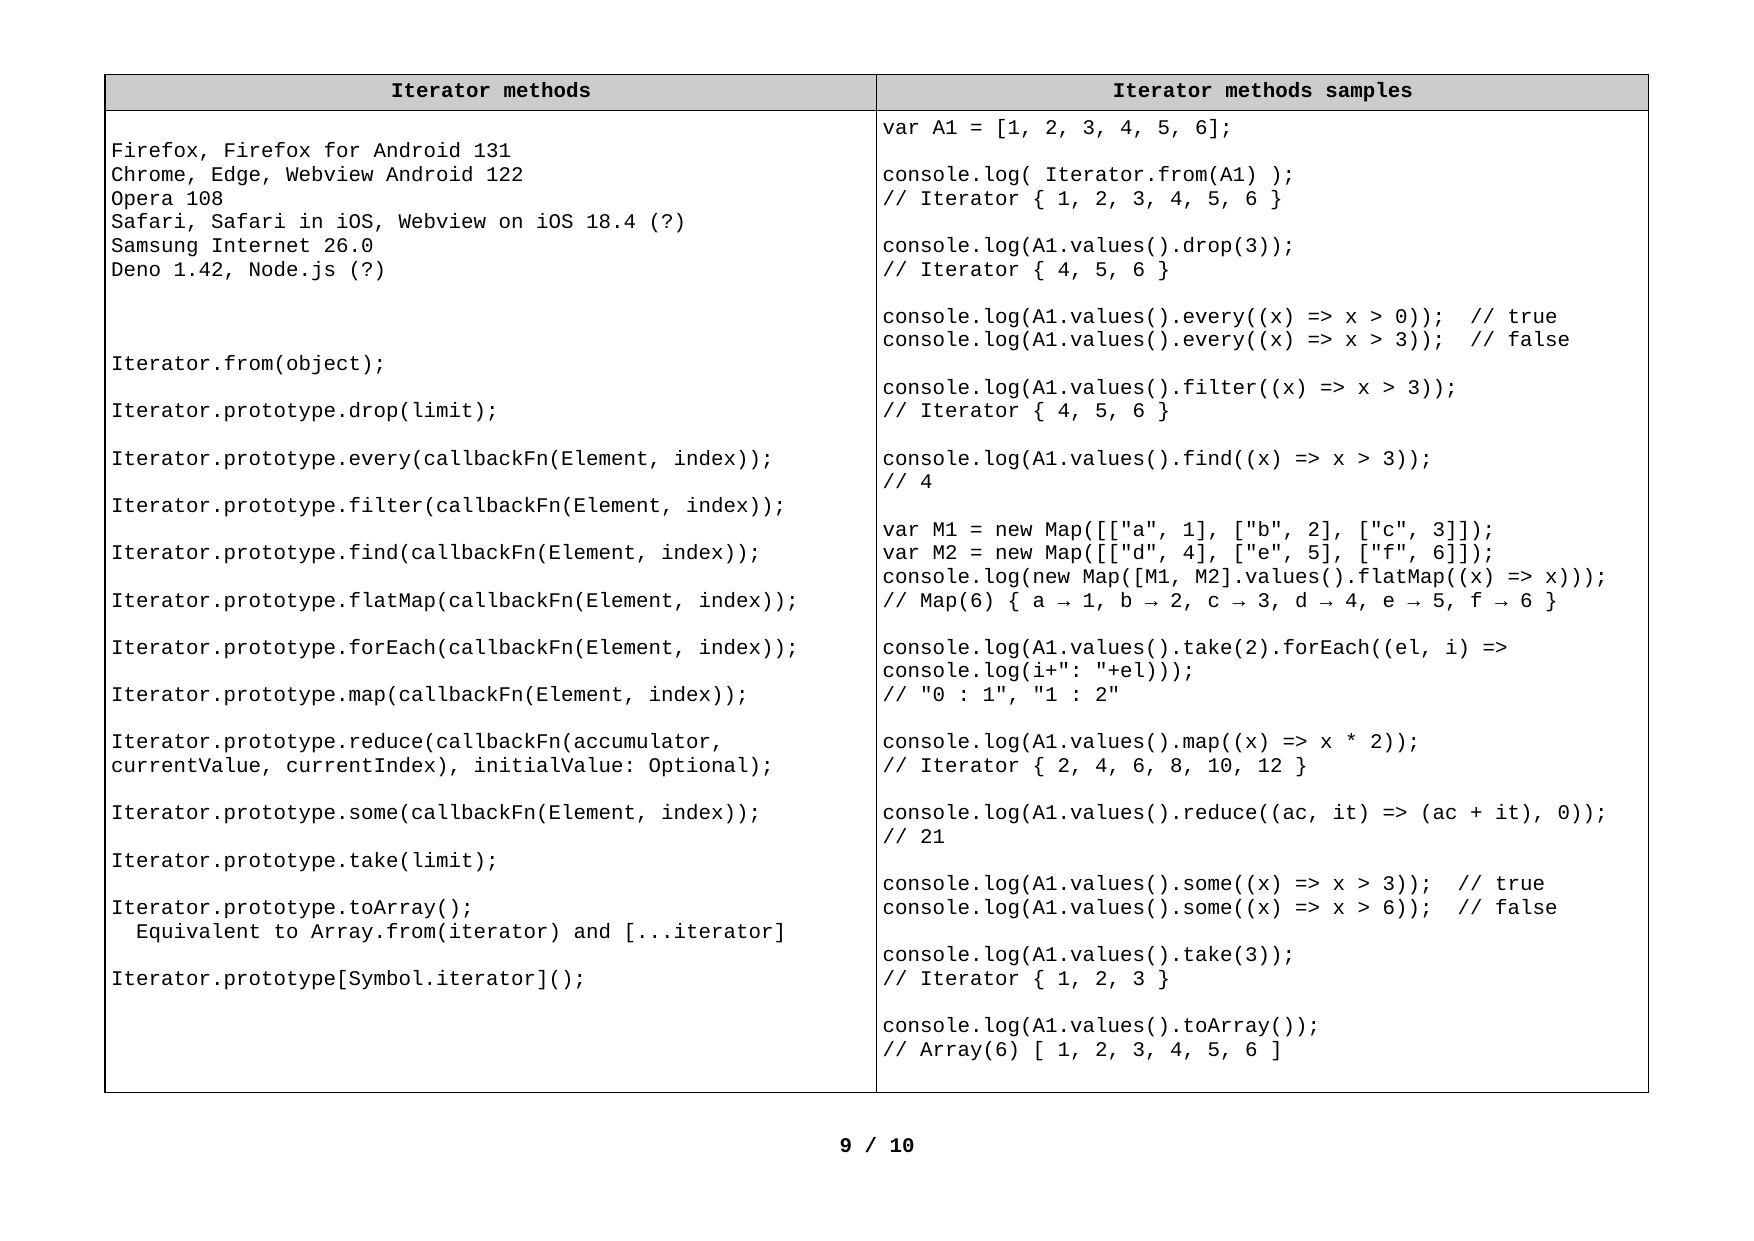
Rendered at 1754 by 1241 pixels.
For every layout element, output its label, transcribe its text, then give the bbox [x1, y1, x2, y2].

table_header Iterator methods [106, 75, 876, 110]
table_cell var A1 = [1, 2, 3, 4, 5, 6]; console.log( Iterator.from(A1) ); // Iterator { 1, 2, 3, 4, 5, 6 } console.log(A1.values().drop(3)); // Iterator { 4, 5, 6 } console.log(A1.values().every((x) => x > 0)); // true console.log(A1.values().every((x) => x > 3)); // false console.log(A1.values().filter((x) => x > 3)); // Iterator { 4, 5, 6 } console.log(A1.values().find((x) => x > 3)); // 4 var M1 = new Map([["a", 1], ["b", 2], ["c", 3]]); var M2 = new Map([["d", 4], ["e", 5], ["f", 6]]); console.log(new Map([M1, M2].values().flatMap((x) => x))); // Map(6) { a → 1, b → 2, c → 3, d → 4, e → 5, f → 6 } console.log(A1.values().take(2).forEach((el, i) => console.log(i+": "+el))); // "0 : 1", "1 : 2" console.log(A1.values().map((x) => x * 2)); // Iterator { 2, 4, 6, 8, 10, 12 } console.log(A1.values().reduce((ac, it) => (ac + it), 0)); // 21 console.log(A1.values().some((x) => x > 3)); // true console.log(A1.values().some((x) => x > 6)); // false console.log(A1.values().take(3)); // Iterator { 1, 2, 3 } console.log(A1.values().toArray()); // Array(6) [ 1, 2, 3, 4, 5, 6 ] [877, 111, 1648, 1092]
table_header Iterator methods samples [877, 75, 1648, 110]
table_cell Firefox, Firefox for Android 131 Chrome, Edge, Webview Android 122 Opera 108 Safari, Safari in iOS, Webview on iOS 18.4 (?) Samsung Internet 26.0 Deno 1.42, Node.js (?) Iterator.from(object); Iterator.prototype.drop(limit); Iterator.prototype.every(callbackFn(Element, index)); Iterator.prototype.filter(callbackFn(Element, index)); Iterator.prototype.find(callbackFn(Element, index)); Iterator.prototype.flatMap(callbackFn(Element, index)); Iterator.prototype.forEach(callbackFn(Element, index)); Iterator.prototype.map(callbackFn(Element, index)); Iterator.prototype.reduce(callbackFn(accumulator, currentValue, currentIndex), initialValue: Optional); Iterator.prototype.some(callbackFn(Element, index)); Iterator.prototype.take(limit); Iterator.prototype.toArray(); Equivalent to Array.from(iterator) and [...iterator] Iterator.prototype[Symbol.iterator](); [106, 111, 876, 1092]
